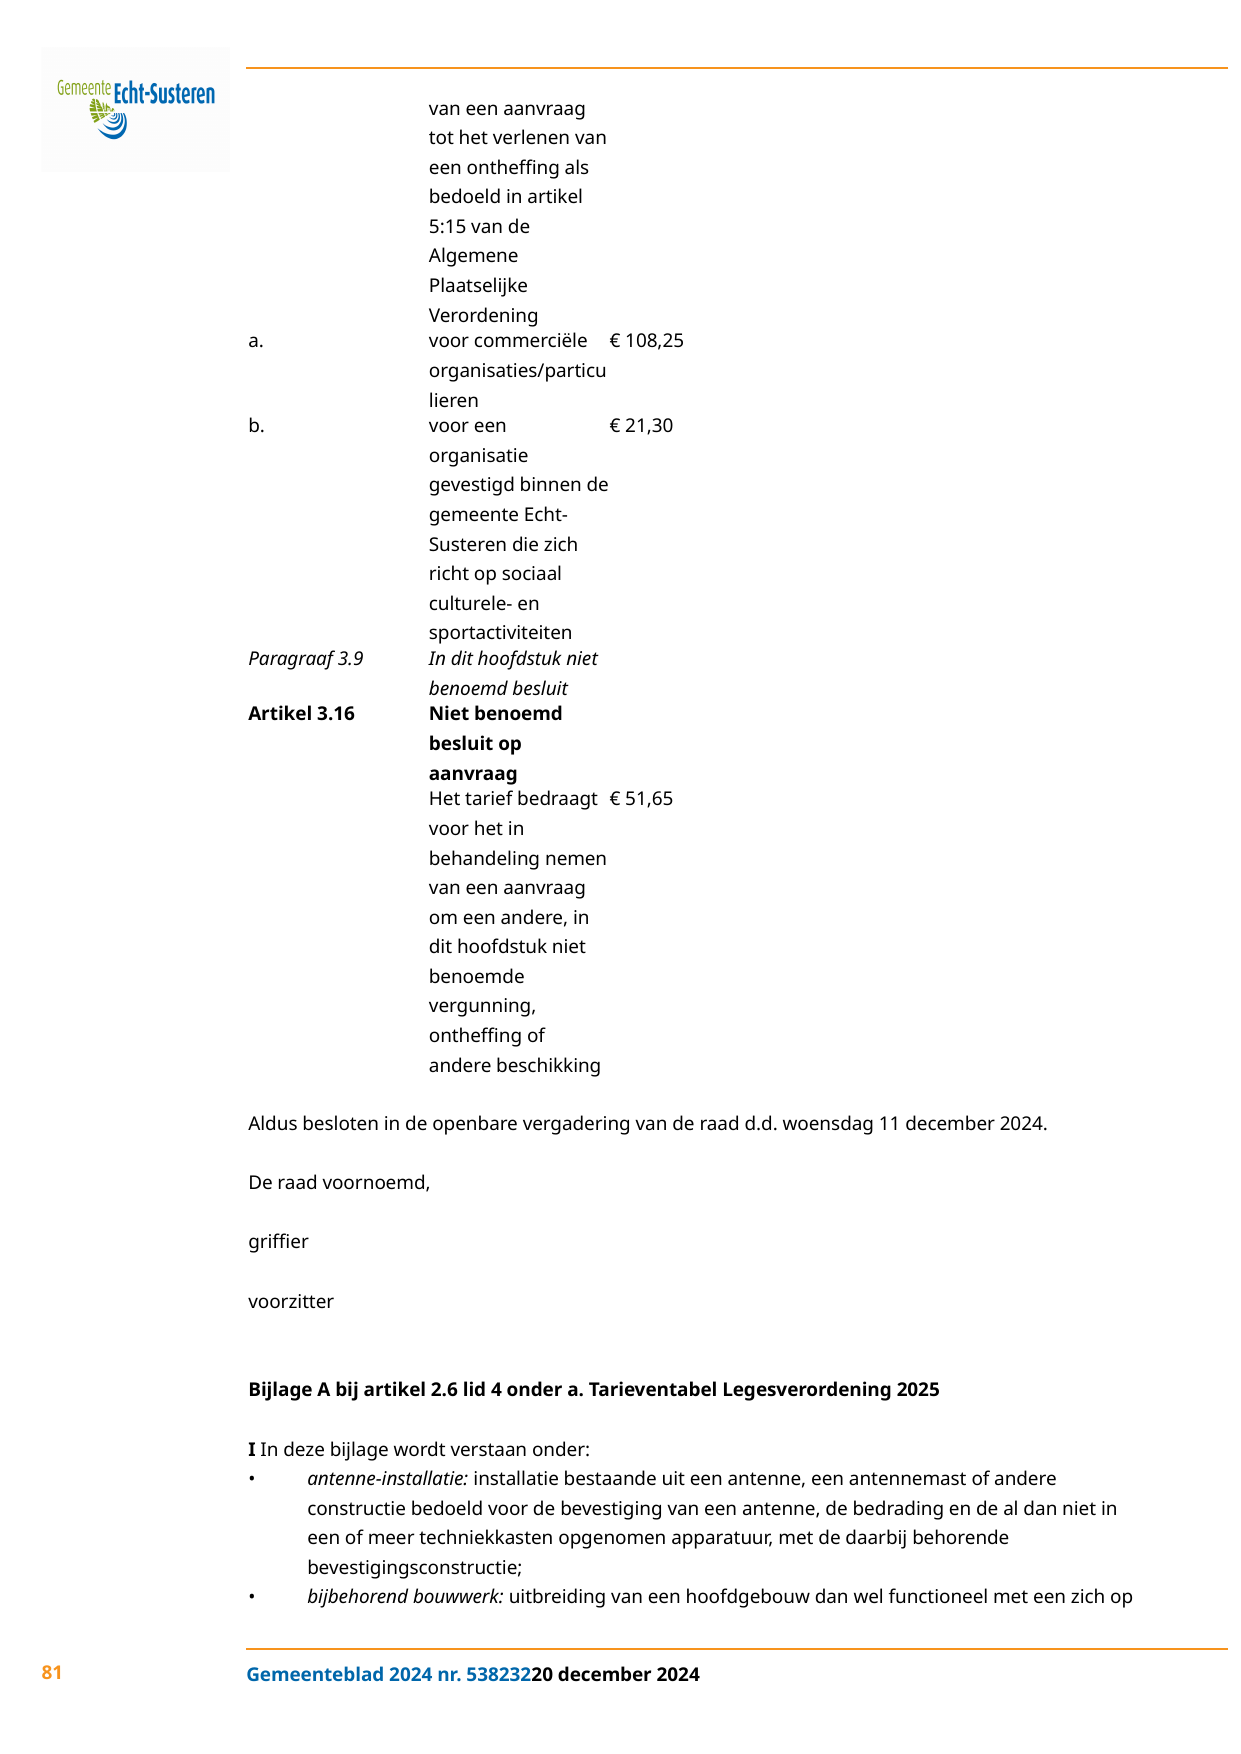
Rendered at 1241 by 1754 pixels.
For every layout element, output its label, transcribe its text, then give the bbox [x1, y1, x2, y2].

table_cell [248, 786, 429, 1077]
text De raad voornoemd, [248, 1169, 1152, 1195]
table_cell Artikel 3.16 [248, 701, 429, 786]
list antenne-installatie: installatie bestaande uit een antenne, een antennemast of andere constructie bedoeld voor de bevestiging van een antenne, de bedrading en de al dan niet in een of meer techniekkasten opgenomen apparatuur, met de daarbij behorende bevestigingsconstructie; [248, 1465, 1152, 1580]
table_cell € 51,65 [609, 786, 790, 1077]
table_cell [971, 328, 1152, 412]
table_cell € 108,25 [609, 328, 790, 412]
table_cell b. [248, 413, 429, 645]
table_cell Paragraaf 3.9 [248, 645, 429, 701]
table_cell [609, 645, 790, 701]
table_cell [790, 95, 971, 328]
table_cell [971, 95, 1152, 328]
table_cell [609, 701, 790, 786]
table_cell Niet benoemd besluit op aanvraag [429, 701, 609, 786]
text Bijlage A bij artikel 2.6 lid 4 onder a. Tarieventabel Legesverordening 2025 [248, 1377, 1152, 1402]
table_cell voor commerciële organisaties/particulieren [429, 328, 609, 412]
text I In deze bijlage wordt verstaan onder: [248, 1436, 1152, 1461]
table_cell [790, 645, 971, 701]
table_cell Het tarief bedraagt voor het in behandeling nemen van een aanvraag om een andere, in dit hoofdstuk niet benoemde vergunning, ontheffing of andere beschikking [429, 786, 609, 1077]
table_cell [971, 701, 1152, 786]
picture [41, 47, 231, 172]
text voorzitter [248, 1288, 1152, 1313]
table_cell In dit hoofdstuk niet benoemd besluit [429, 645, 609, 701]
table_cell [248, 95, 429, 328]
table_cell [971, 786, 1152, 1077]
table_cell € 21,30 [609, 413, 790, 645]
table_cell [790, 786, 971, 1077]
table_cell [790, 328, 971, 412]
text Aldus besloten in de openbare vergadering van de raad d.d. woensdag 11 december 2024. [248, 1110, 1152, 1136]
table_cell [790, 701, 971, 786]
text griffier [248, 1229, 1152, 1254]
table_cell van een aanvraag tot het verlenen van een ontheffing als bedoeld in artikel 5:15 van de Algemene Plaatselijke Verordening [429, 95, 609, 328]
list bijbehorend bouwwerk: uitbreiding van een hoofdgebouw dan wel functioneel met een zich op [248, 1584, 1152, 1609]
table_cell [790, 413, 971, 645]
table_cell [971, 413, 1152, 645]
table_cell a. [248, 328, 429, 412]
table_cell [971, 645, 1152, 701]
table_cell [609, 95, 790, 328]
table_cell voor een organisatie gevestigd binnen de gemeente Echt-Susteren die zich richt op sociaal culturele- en sportactiviteiten [429, 413, 609, 645]
